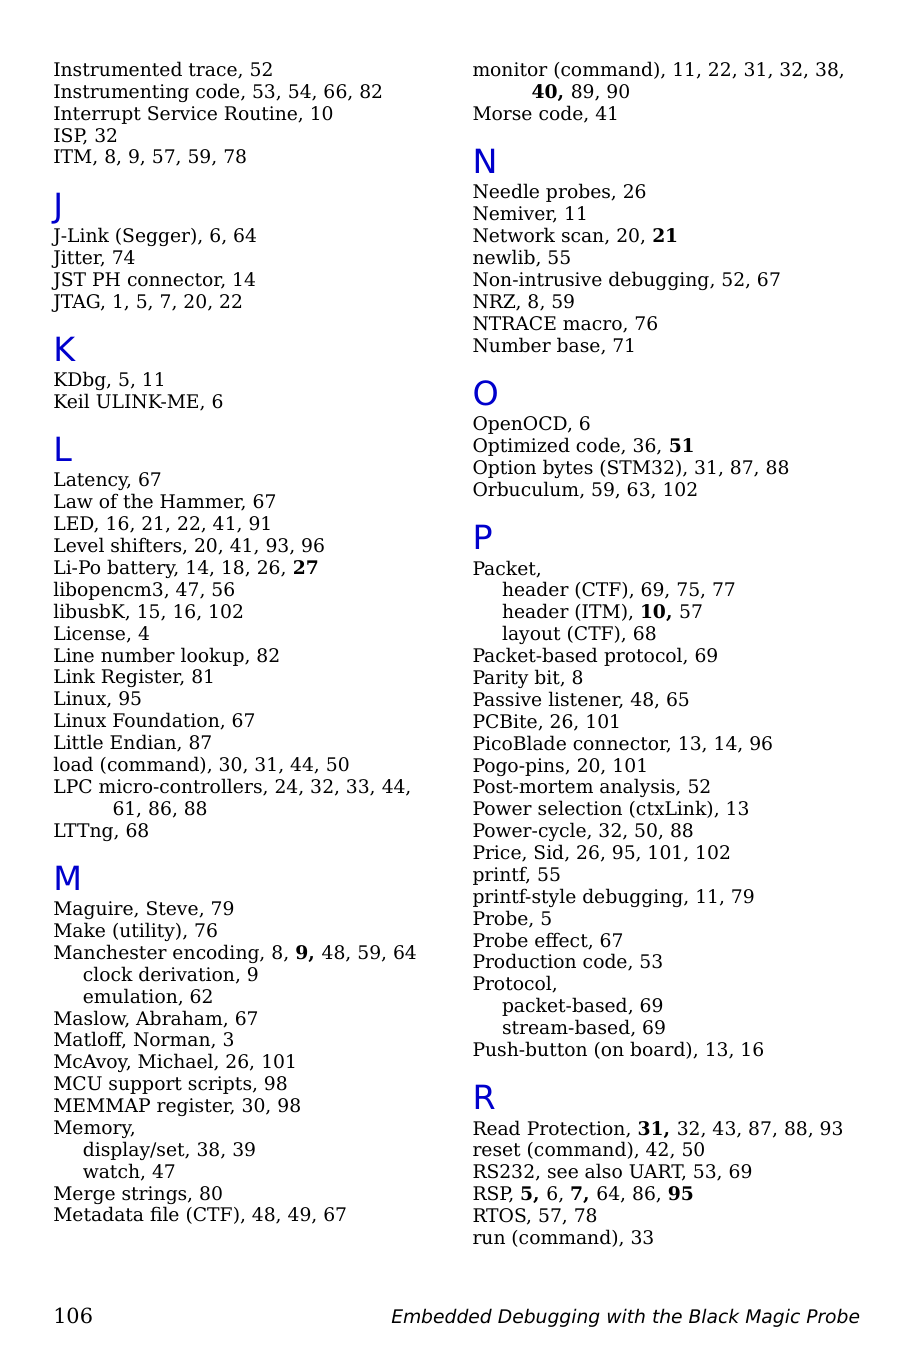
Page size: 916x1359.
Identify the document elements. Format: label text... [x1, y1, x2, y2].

text License, 4 [53, 623, 443, 644]
text MEMMAP register, 30, 98 [53, 1095, 443, 1117]
text run (command), 33 [472, 1227, 862, 1249]
text printf, 55 [472, 864, 862, 886]
text Network scan, 20, 21 [472, 225, 862, 247]
text LPC micro-controllers, 24, 32, 33, 44, 61, 86, 88 [53, 776, 443, 819]
text Little Endian, 87 [53, 732, 443, 754]
text RTOS, 57, 78 [472, 1205, 862, 1227]
text Merge strings, 80 [53, 1183, 443, 1204]
text Nemiver, 11 [472, 203, 862, 225]
text Read Protection, 31, 32, 43, 87, 88, 93 [472, 1117, 862, 1139]
text Memory, [53, 1117, 443, 1139]
text M [53, 859, 443, 898]
text Instrumented trace, 52 [53, 59, 443, 81]
text newlib, 55 [472, 247, 862, 269]
text Passive listener, 48, 65 [472, 689, 862, 711]
text watch, 47 [83, 1161, 443, 1183]
text layout (CTF), 68 [502, 623, 862, 645]
text Option bytes (STM32), 31, 87, 88 [472, 457, 862, 479]
text Price, Sid, 26, 95, 101, 102 [472, 842, 862, 864]
text Linux, 95 [53, 688, 443, 710]
text Parity bit, 8 [472, 667, 862, 689]
text Level shifters, 20, 41, 93, 96 [53, 535, 443, 557]
text RSP, 5, 6, 7, 64, 86, 95 [472, 1183, 862, 1205]
text Pogo-pins, 20, 101 [472, 754, 862, 776]
text monitor (command), 11, 22, 31, 32, 38, 40, 89, 90 [472, 59, 862, 103]
text load (command), 30, 31, 44, 50 [53, 754, 443, 776]
text Orbuculum, 59, 63, 102 [472, 479, 862, 501]
text libopencm3, 47, 56 [53, 579, 443, 601]
text Maslow, Abraham, 67 [53, 1008, 443, 1029]
text ITM, 8, 9, 57, 59, 78 [53, 147, 443, 168]
text packet-based, 69 [502, 995, 862, 1017]
text RS232, see also UART, 53, 69 [472, 1161, 862, 1183]
text Morse code, 41 [472, 103, 862, 125]
text Line number lookup, 82 [53, 644, 443, 666]
text Keil ULINK-ME, 6 [53, 391, 443, 413]
text JST PH connector, 14 [53, 269, 443, 291]
text PicoBlade connector, 13, 14, 96 [472, 733, 862, 754]
text emulation, 62 [83, 986, 443, 1008]
text Jitter, 74 [53, 247, 443, 269]
text McAvoy, Michael, 26, 101 [53, 1051, 443, 1073]
text Optimized code, 36, 51 [472, 435, 862, 457]
text Instrumenting code, 53, 54, 66, 82 [53, 81, 443, 103]
text Number base, 71 [472, 335, 862, 357]
text P [472, 519, 862, 557]
text O [472, 374, 862, 413]
text K [53, 330, 443, 369]
text Matloff, Norman, 3 [53, 1029, 443, 1051]
text Power selection (ctxLink), 13 [472, 798, 862, 820]
text Protocol, [472, 973, 862, 995]
text Linux Foundation, 67 [53, 710, 443, 732]
text L [53, 431, 443, 469]
text libusbK, 15, 16, 102 [53, 601, 443, 623]
text Power-cycle, 32, 50, 88 [472, 820, 862, 842]
text LED, 16, 21, 22, 41, 91 [53, 513, 443, 535]
text display/set, 38, 39 [83, 1139, 443, 1161]
text Latency, 67 [53, 469, 443, 491]
text stream-based, 69 [502, 1017, 862, 1039]
text NTRACE macro, 76 [472, 313, 862, 335]
text Interrupt Service Routine, 10 [53, 103, 443, 125]
text Law of the Hammer, 67 [53, 491, 443, 513]
text OpenOCD, 6 [472, 413, 862, 435]
text header (ITM), 10, 57 [502, 601, 862, 623]
text Maguire, Steve, 79 [53, 898, 443, 920]
text header (CTF), 69, 75, 77 [502, 579, 862, 601]
text Probe, 5 [472, 908, 862, 929]
text Production code, 53 [472, 951, 862, 973]
text Probe effect, 67 [472, 929, 862, 951]
text Packet-based protocol, 69 [472, 645, 862, 667]
text Push-button (on board), 13, 16 [472, 1039, 862, 1061]
text printf-style debugging, 11, 79 [472, 886, 862, 908]
text PCBite, 26, 101 [472, 711, 862, 733]
text Post-mortem analysis, 52 [472, 776, 862, 798]
text reset (command), 42, 50 [472, 1139, 862, 1161]
text Manchester encoding, 8, 9, 48, 59, 64 [53, 942, 443, 964]
text J [53, 186, 443, 225]
text KDbg, 5, 11 [53, 369, 443, 391]
text Make (utility), 76 [53, 920, 443, 942]
text LTTng, 68 [53, 819, 443, 841]
text clock derivation, 9 [83, 964, 443, 986]
text MCU support scripts, 98 [53, 1073, 443, 1095]
text J-Link (Segger), 6, 64 [53, 225, 443, 247]
text NRZ, 8, 59 [472, 291, 862, 313]
text R [472, 1078, 862, 1117]
text Li-Po battery, 14, 18, 26, 27 [53, 557, 443, 579]
text ISP, 32 [53, 125, 443, 147]
text Packet, [472, 557, 862, 579]
text N [472, 143, 862, 181]
text JTAG, 1, 5, 7, 20, 22 [53, 291, 443, 312]
text Link Register, 81 [53, 666, 443, 688]
text Non-intrusive debugging, 52, 67 [472, 269, 862, 291]
text Needle probes, 26 [472, 181, 862, 203]
text Metadata file (CTF), 48, 49, 67 [53, 1204, 443, 1226]
